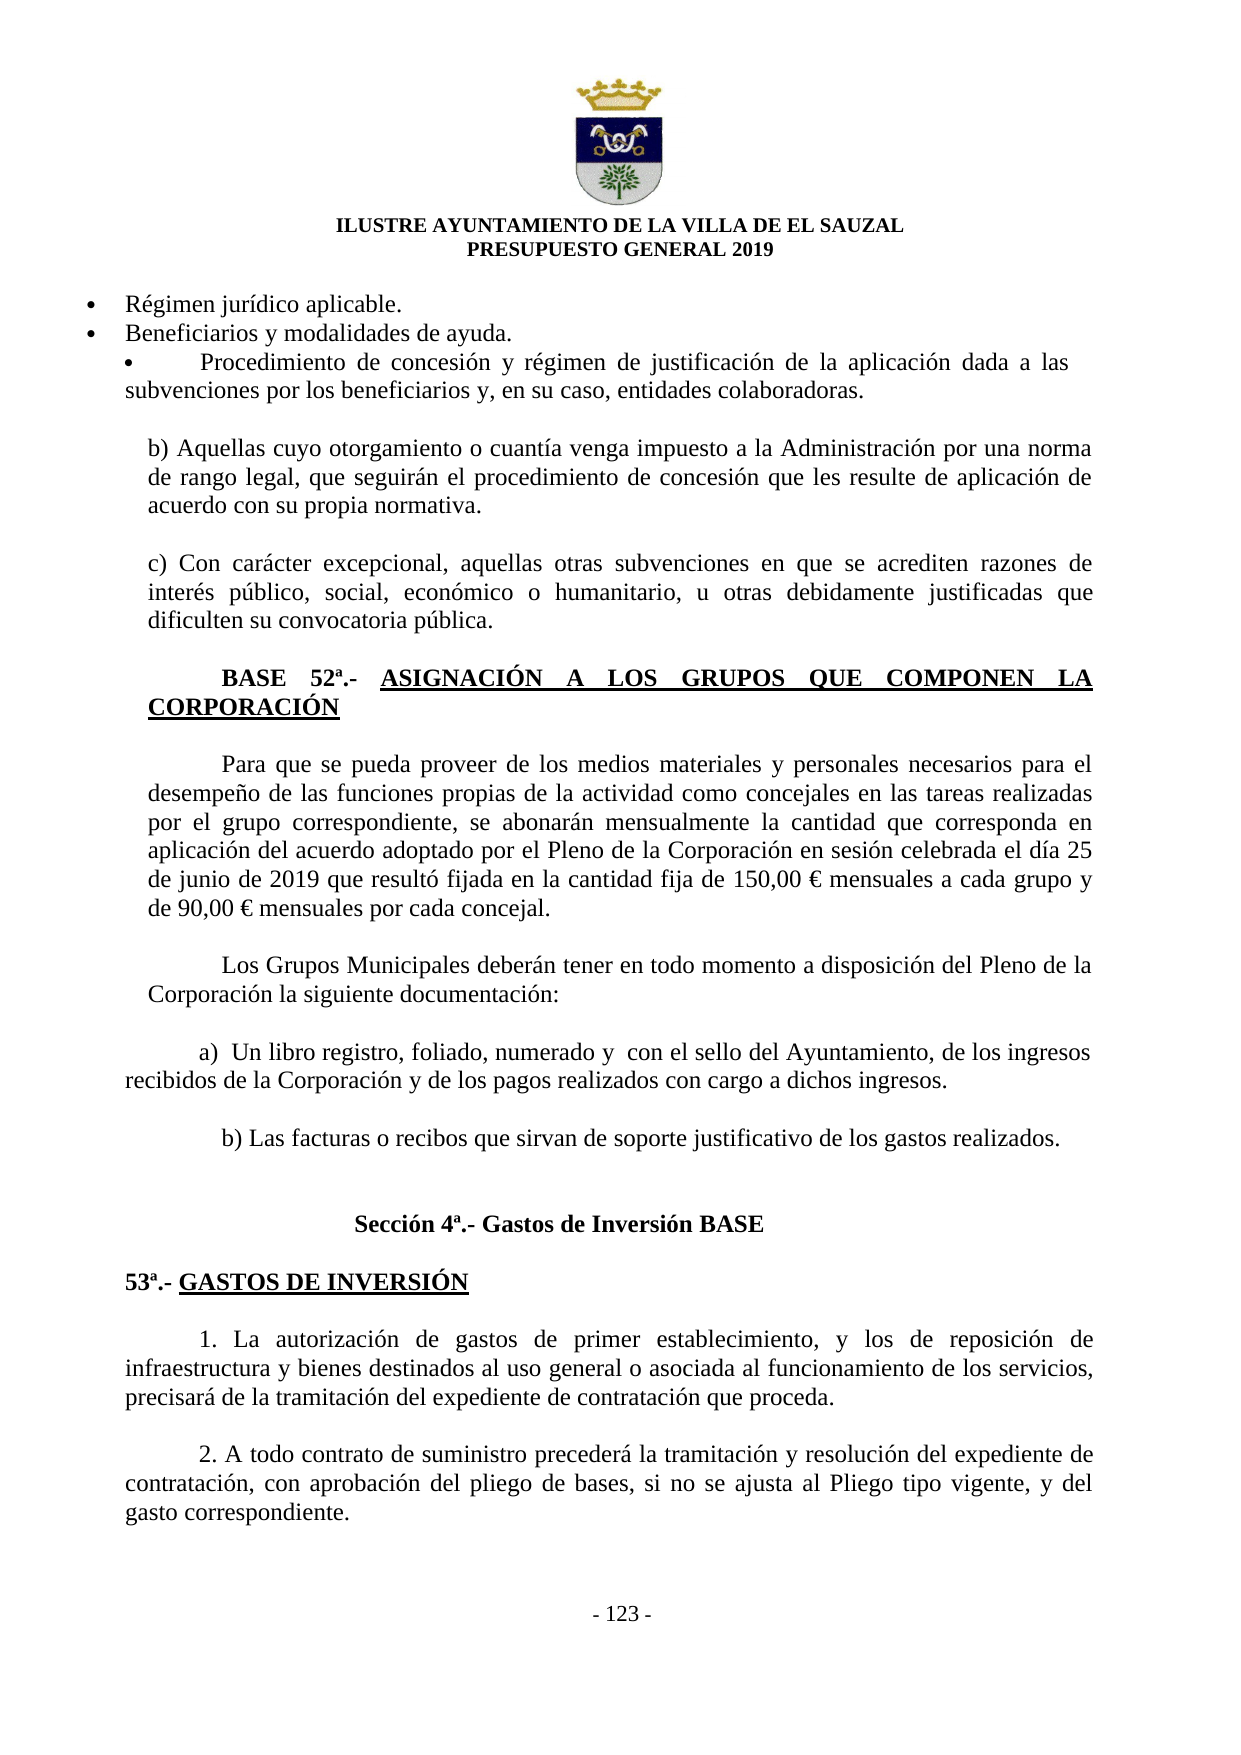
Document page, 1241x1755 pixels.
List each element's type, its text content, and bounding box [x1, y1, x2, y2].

list Las facturas o recibos que sirvan de soporte justificativo de los gastos realizados. [221, 1123, 1141, 1152]
list Procedimiento de concesión y régimen de justificación de la aplicación dada a las subvenciones por los beneficiarios y, en su caso, entidades colaboradoras. [125, 347, 1093, 404]
list La autorización de gastos de primer establecimiento, y los de reposición de infraestructura y bienes destinados al uso general o asociada al funcionamiento de los servicios, precisará de la tramitación del expediente de contratación que proceda. [125, 1324, 1094, 1411]
list Régimen jurídico aplicable. [87, 290, 1141, 318]
text Para que se pueda proveer de los medios materiales y personales necesarios para el desempeño de las funciones propias de la actividad como concejales en las tareas realizadas por el grupo correspondiente, se abonarán mensualmente la cantidad que corresponda en aplicación del acuerdo adoptado por el Pleno de la Corporación en sesión celebrada el día 25 de junio de 2019 que resultó fijada en la cantidad fija de 150,00 € mensuales a cada grupo y de 90,00 € mensuales por cada concejal. [148, 749, 1094, 922]
subtitle BASE 52ª.- ASIGNACIÓN A LOS GRUPOS QUE COMPONEN LA CORPORACIÓN [148, 663, 1093, 721]
list Beneficiarios y modalidades de ayuda. [87, 318, 1141, 347]
subtitle Sección 4ª.- Gastos de Inversión BASE 53ª.- GASTOS DE INVERSIÓN [125, 1209, 791, 1296]
list Aquellas cuyo otorgamiento o cuantía venga impuesto a la Administración por una norma de rango legal, que seguirán el procedimiento de concesión que les resulte de aplicación de acuerdo con su propia normativa. [148, 433, 1093, 519]
list Con carácter excepcional, aquellas otras subvenciones en que se acrediten razones de interés público, social, económico o humanitario, u otras debidamente justificadas que dificulten su convocatoria pública. [148, 548, 1093, 634]
list A todo contrato de suministro precederá la tramitación y resolución del expediente de contratación, con aprobación del pliego de bases, si no se ajusta al Pliego tipo vigente, y del gasto correspondiente. [125, 1439, 1094, 1525]
list Un libro registro, foliado, numerado y con el sello del Ayuntamiento, de los ingresos recibidos de la Corporación y de los pagos realizados con cargo a dichos ingresos. [125, 1037, 1093, 1094]
text Los Grupos Municipales deberán tener en todo momento a disposición del Pleno de la Corporación la siguiente documentación: [148, 950, 1093, 1008]
